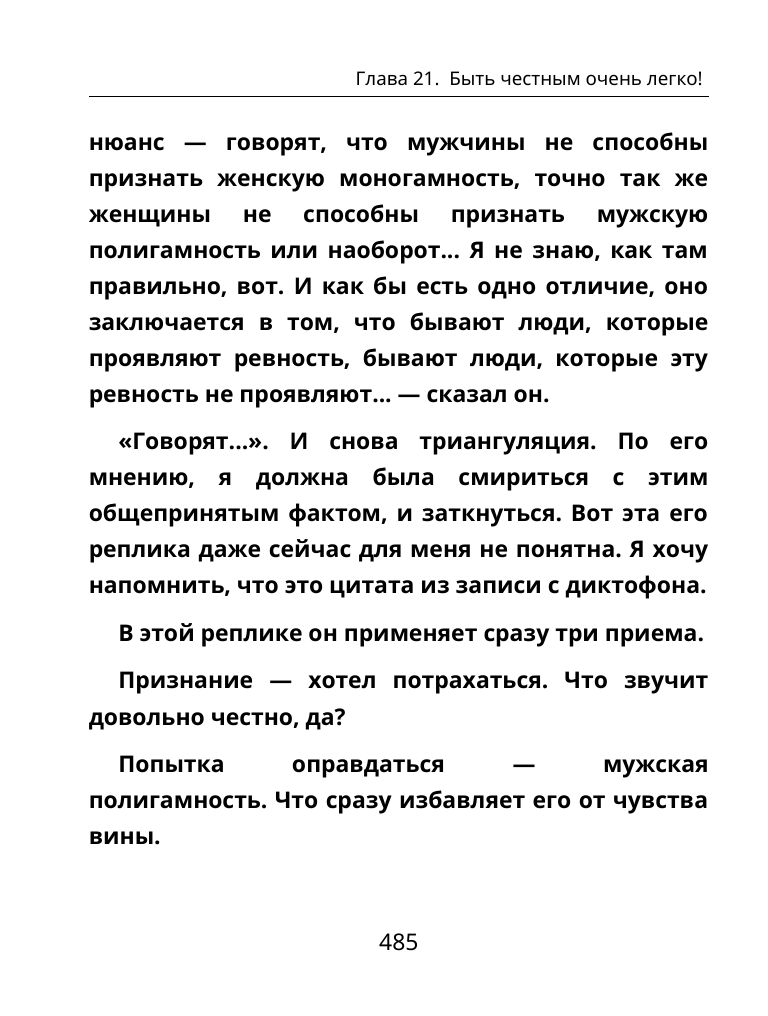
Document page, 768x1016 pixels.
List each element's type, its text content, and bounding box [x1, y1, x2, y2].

text «Говорят...». И снова триангуляция. По его мнению, я должна была смириться с этим общепринятым фактом, и заткнуться. Вот эта его реплика даже сейчас для меня не понятна. Я хочу напомнить, что это цитата из записи с диктофона. [88, 425, 709, 600]
text Признание — хотел потрахаться. Что звучит довольно честно, да? [88, 664, 709, 732]
list нюанс — говорят, что мужчины не способны признать женскую моногамность, точно так же женщины не способны признать мужскую полигамность или наоборот... Я не знаю, как там правильно, вот. И как бы есть одно отличие, оно заключается в том, что бывают люди, которые проявляют ревность, бывают люди, которые эту ревность не проявляют... — сказал он. [88, 126, 709, 409]
text Попытка оправдаться — мужская полигамность. Что сразу избавляет его от чувства вины. [88, 748, 709, 851]
text В этой реплике он применяет сразу три приема. [88, 617, 709, 648]
